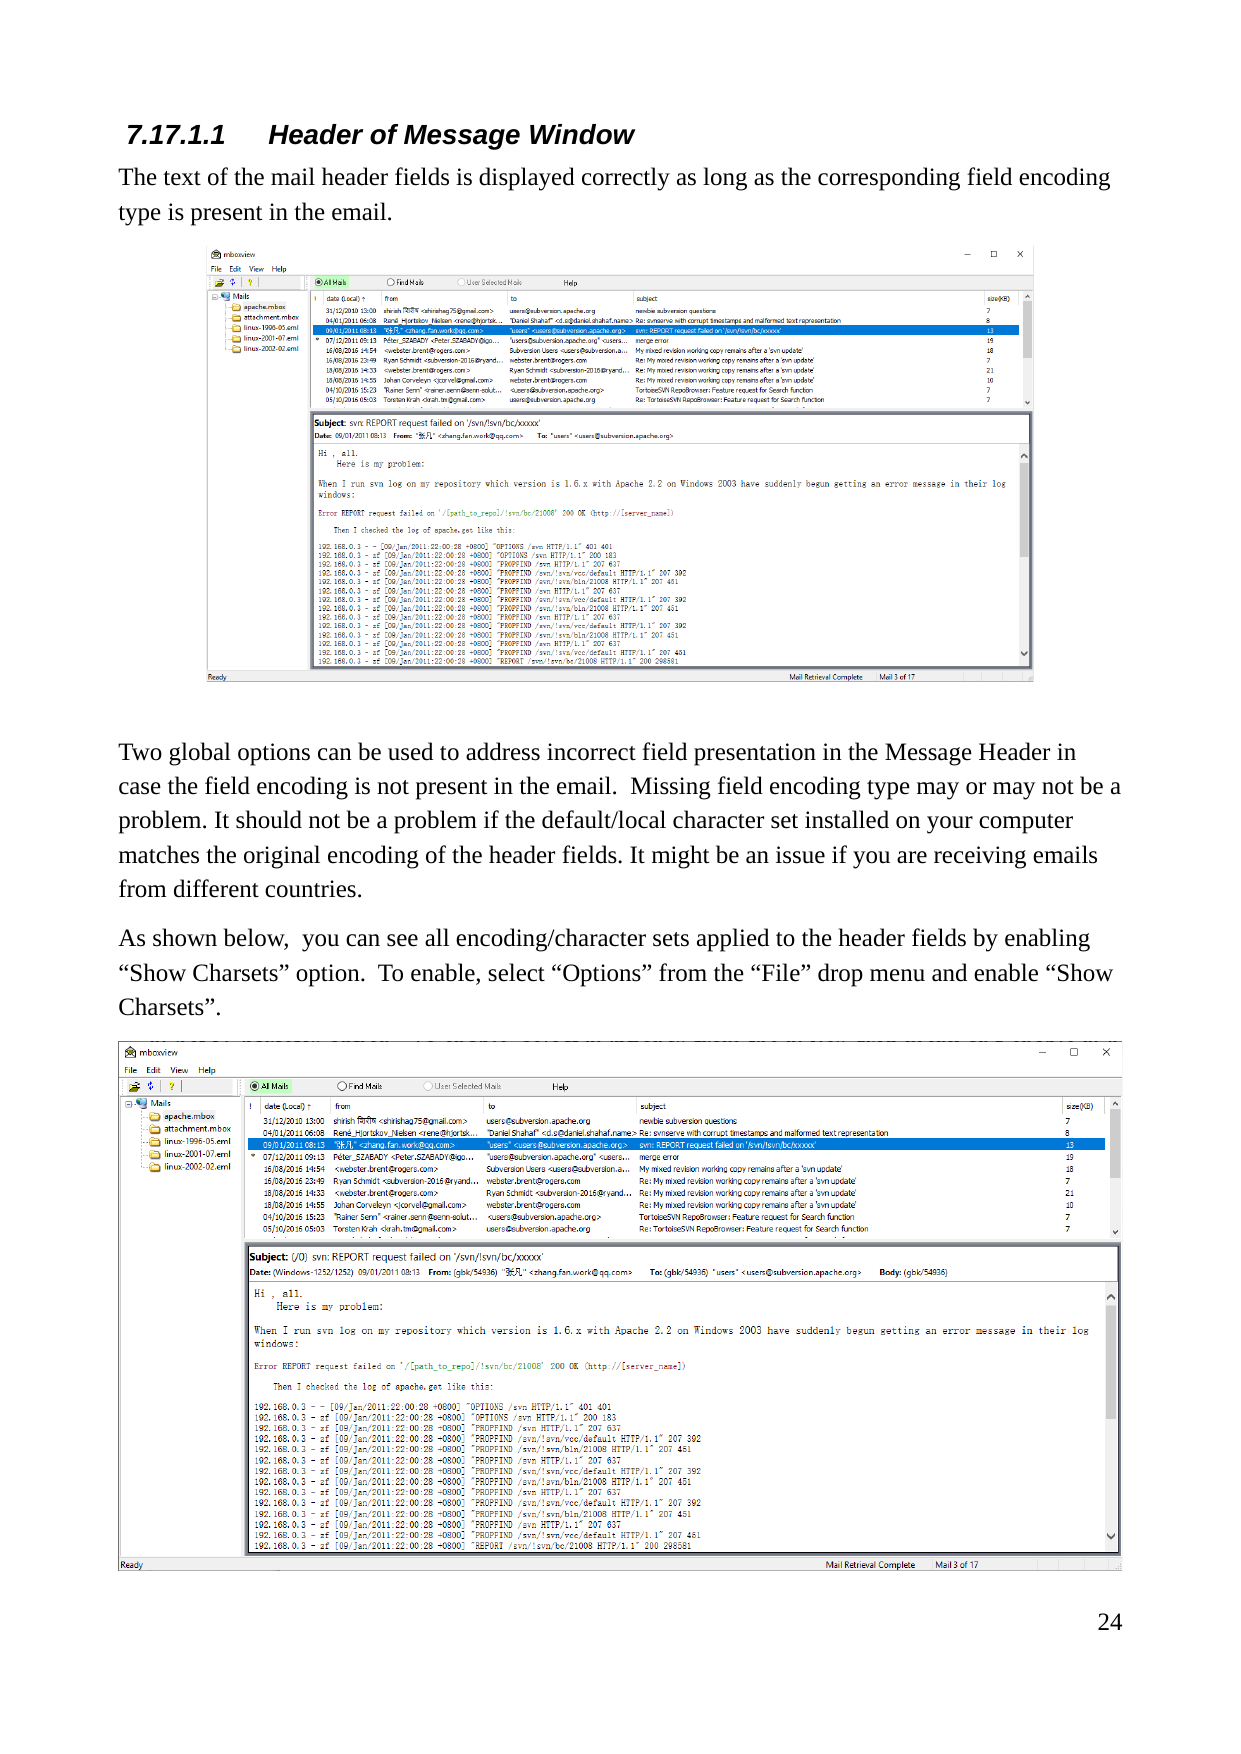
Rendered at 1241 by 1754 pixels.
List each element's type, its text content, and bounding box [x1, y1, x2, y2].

text Two global options can be used to address incorrect field presentation in the Message Header in case the field encoding is not present in the email. Missing field encoding type may or may not be a problem. It should not be a problem if the default/local character set installed on your computer matches the original encoding of the header fields. It might be an issue if you are receiving emails from different countries. [118, 737, 1122, 903]
picture [206, 246, 1034, 682]
text As shown below, you can see all encoding/character sets applied to the header fields by enabling “Show Charsets” option. To enable, select “Options” from the “File” drop menu and enable “Show Charsets”. [118, 923, 1122, 1021]
picture [118, 1041, 1123, 1571]
text The text of the mail header fields is displayed correctly as long as the corresponding field encoding type is present in the email. [118, 162, 1122, 226]
subtitle Header of Message Window [118, 118, 1122, 150]
